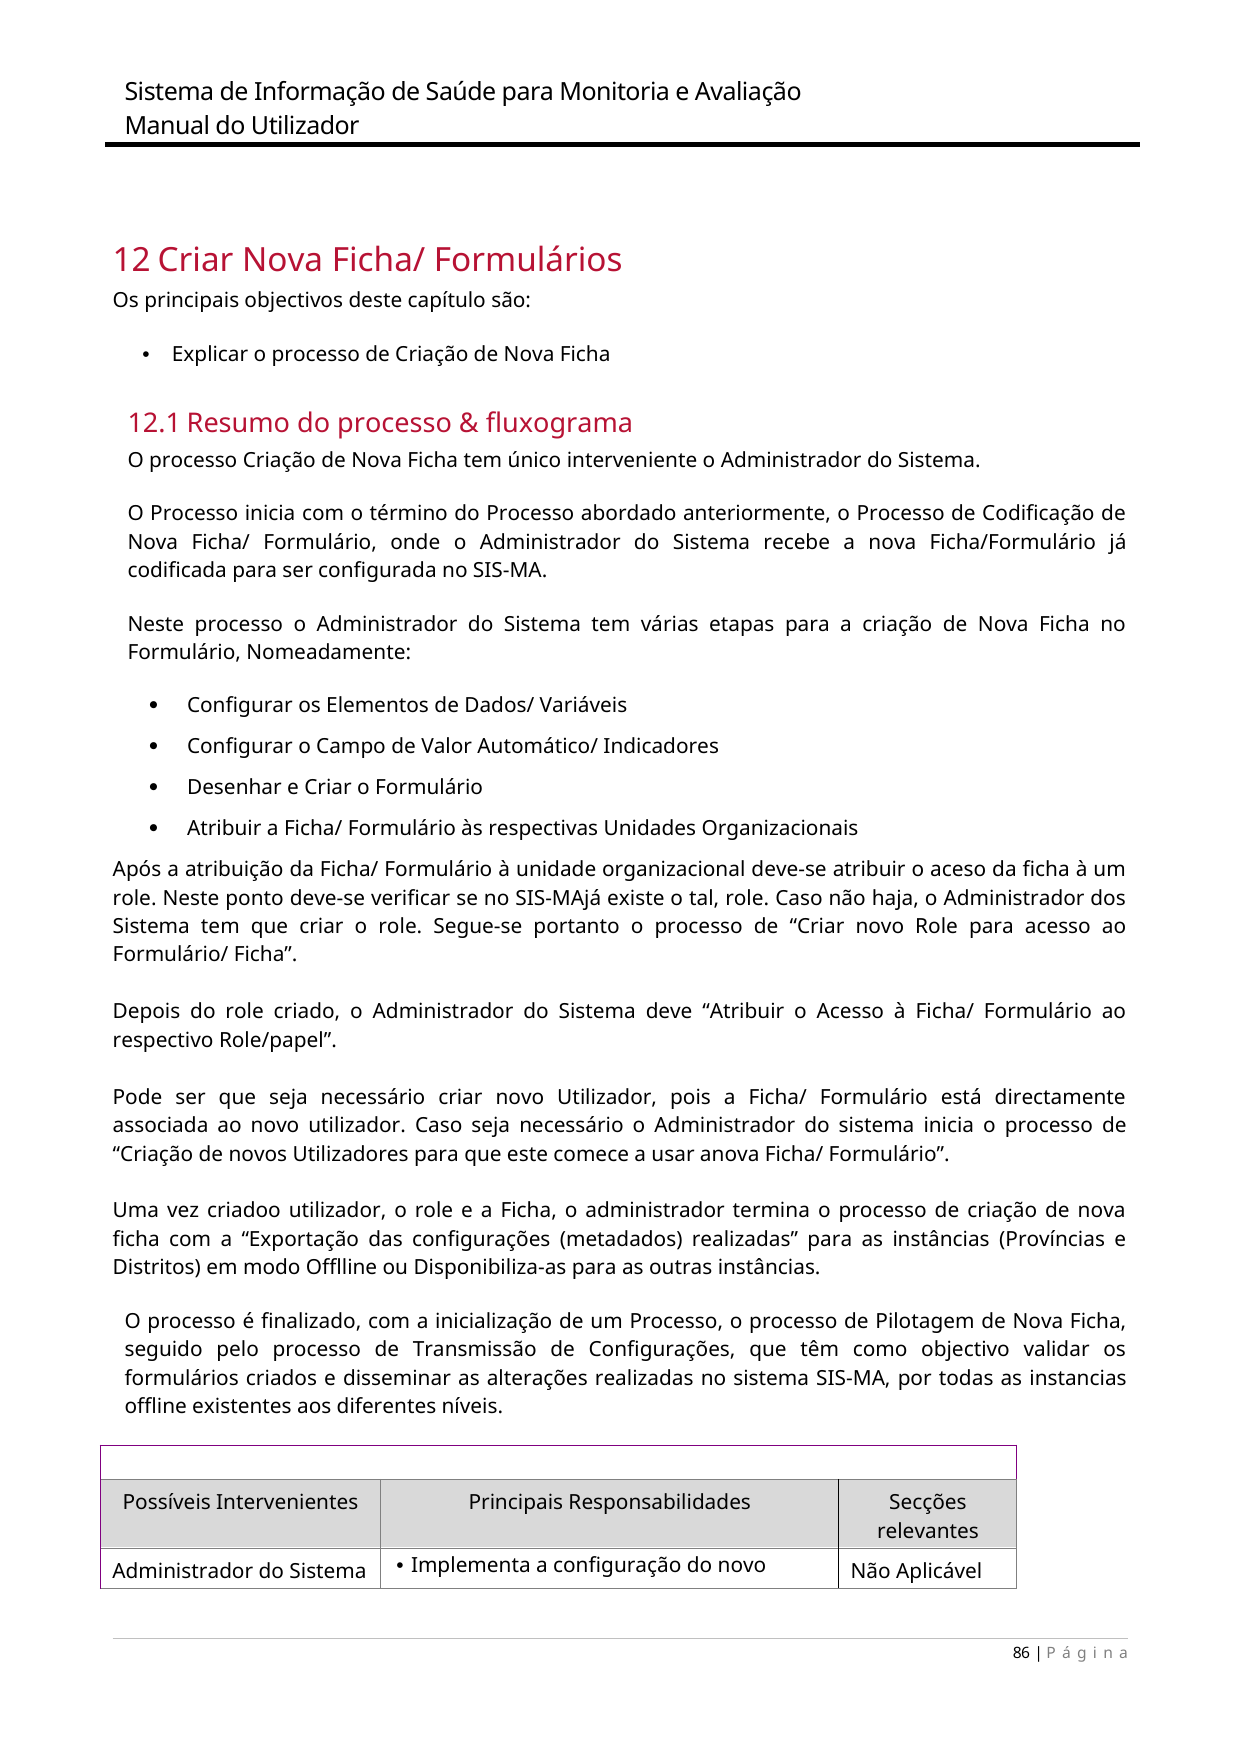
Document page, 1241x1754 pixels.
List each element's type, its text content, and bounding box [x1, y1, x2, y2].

list Explicar o processo de Criação de Nova Ficha [142, 339, 1128, 367]
table_cell Principais Responsabilidades [381, 1480, 838, 1547]
table_cell Implementa a configuração do novo [381, 1549, 838, 1588]
list Atribuir a Ficha/ Formulário às respectivas Unidades Organizacionais [150, 813, 1128, 842]
text Uma vez criadoo utilizador, o role e a Ficha, o administrador termina o processo de criação de nova ficha com a “Exportação das configurações (metadados) realizadas” para as instâncias (Províncias e Distritos) em modo Offlline ou Disponibiliza-as para as outras instâncias. [112, 1196, 1128, 1281]
table_header Intervenientes e Responsabilidades [101, 1446, 1016, 1479]
text Neste processo o Administrador do Sistema tem várias etapas para a criação de Nova Ficha no Formulário, Nomeadamente: [127, 609, 1128, 666]
text O processo Criação de Nova Ficha tem único interveniente o Administrador do Sistema. [127, 445, 1128, 473]
list Configurar o Campo de Valor Automático/ Indicadores [150, 731, 1128, 760]
table_cell Não Aplicável [839, 1549, 1016, 1588]
table_cell Administrador do Sistema [101, 1549, 380, 1588]
text Depois do role criado, o Administrador do Sistema deve “Atribuir o Acesso à Ficha/ Formulário ao respectivo Role/papel”. [112, 996, 1128, 1053]
table_cell Secções relevantes [839, 1480, 1016, 1547]
subtitle Criar Nova Ficha/ Formulários [112, 236, 1128, 281]
list Configurar os Elementos de Dados/ Variáveis [150, 691, 1128, 719]
text O Processo inicia com o término do Processo abordado anteriormente, o Processo de Codificação de Nova Ficha/ Formulário, onde o Administrador do Sistema recebe a nova Ficha/Formulário já codificada para ser configurada no SIS-MA. [127, 498, 1128, 584]
text Os principais objectivos deste capítulo são: [112, 285, 1128, 314]
list Desenhar e Criar o Formulário [150, 772, 1128, 801]
text O processo é finalizado, com a inicialização de um Processo, o processo de Pilotagem de Nova Ficha, seguido pelo processo de Transmissão de Configurações, que têm como objectivo validar os formulários criados e disseminar as alterações realizadas no sistema SIS-MA, por todas as instancias offline existentes aos diferentes níveis. [124, 1306, 1128, 1419]
table_cell Possíveis Intervenientes [101, 1480, 380, 1547]
text Após a atribuição da Ficha/ Formulário à unidade organizacional deve-se atribuir o aceso da ficha à um role. Neste ponto deve-se verificar se no SIS-MAjá existe o tal, role. Caso não haja, o Administrador dos Sistema tem que criar o role. Segue-se portanto o processo de “Criar novo Role para acesso ao Formulário/ Ficha”. [112, 854, 1128, 968]
text Pode ser que seja necessário criar novo Utilizador, pois a Ficha/ Formulário está directamente associada ao novo utilizador. Caso seja necessário o Administrador do sistema inicia o processo de “Criação de novos Utilizadores para que este comece a usar anova Ficha/ Formulário”. [112, 1082, 1128, 1167]
subtitle Resumo do processo & fluxograma [127, 404, 1128, 441]
